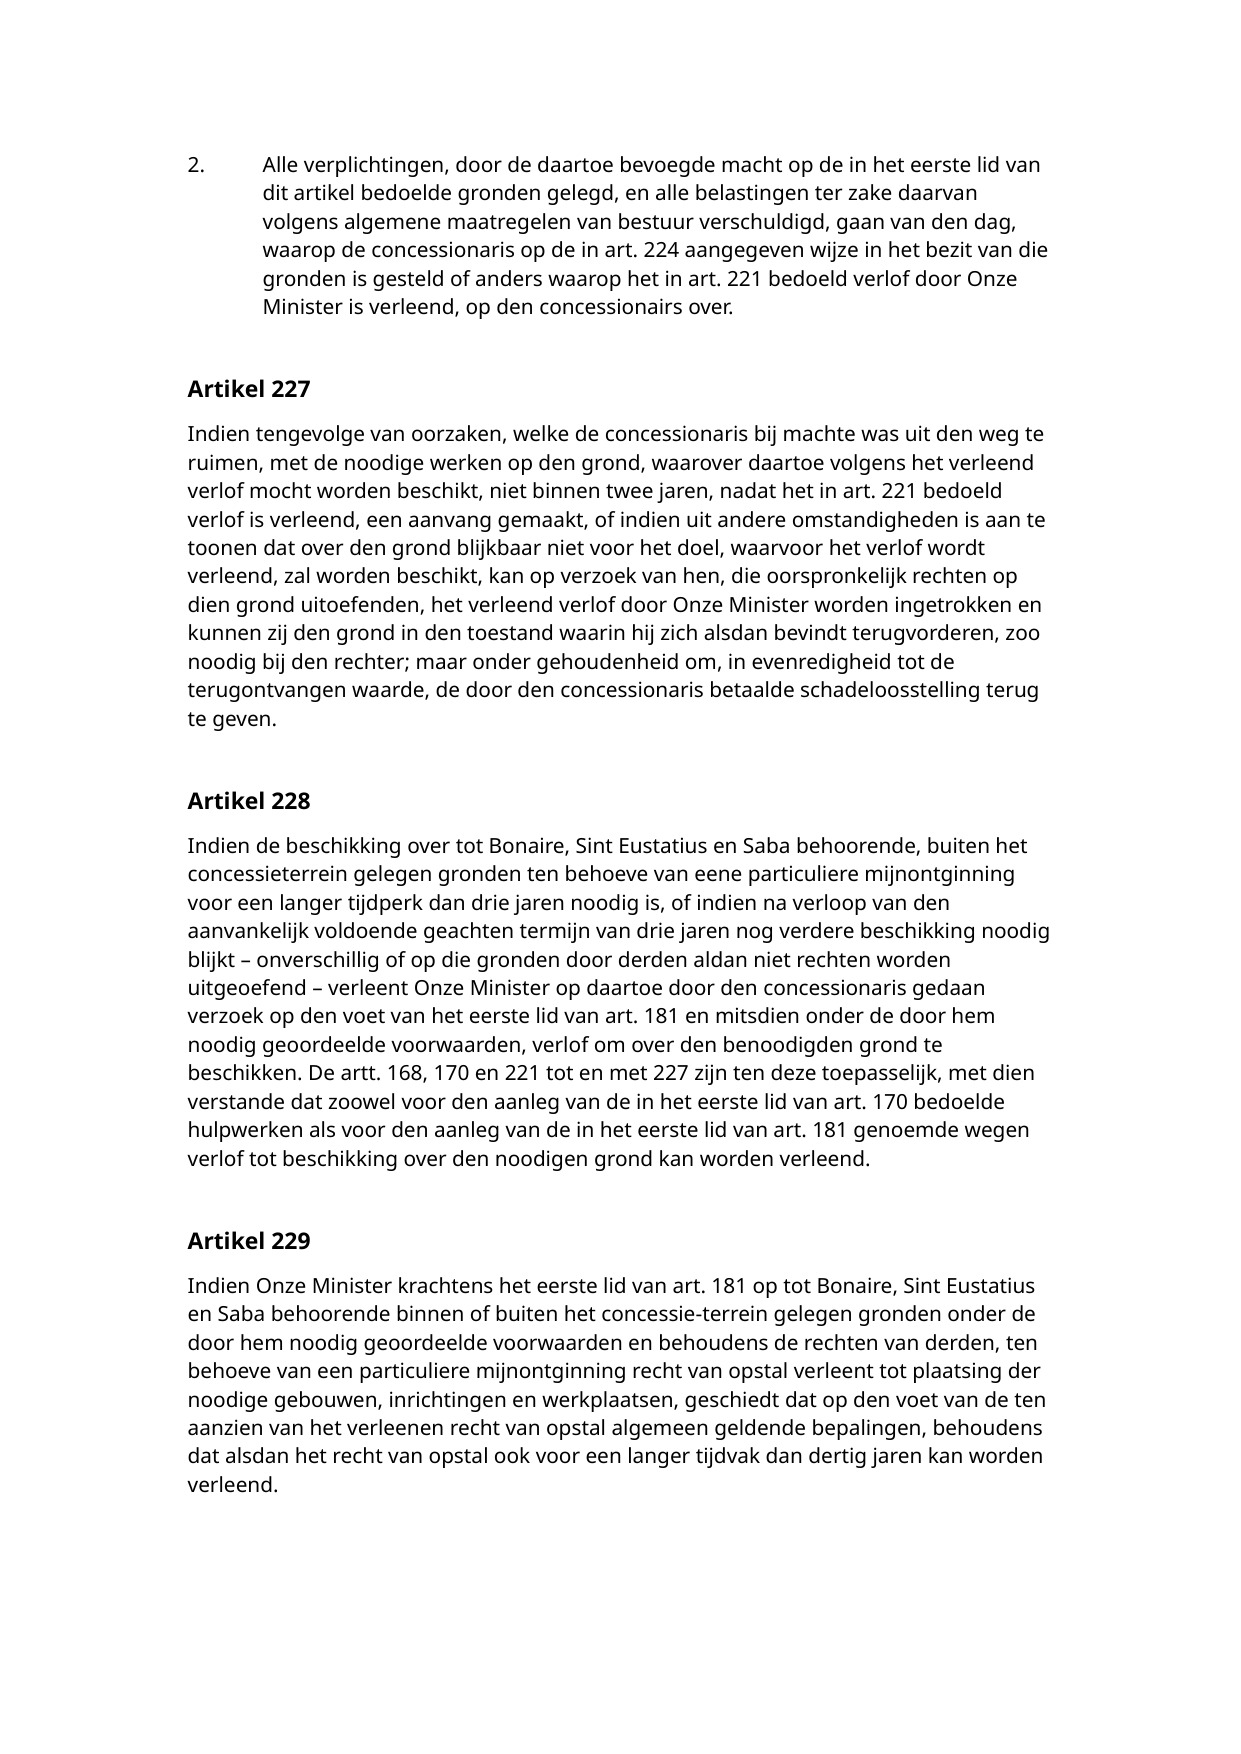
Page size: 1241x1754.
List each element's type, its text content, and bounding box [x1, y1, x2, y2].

text Indien tengevolge van oorzaken, welke de concessionaris bij machte was uit den weg te ruimen, met de noodige werken op den grond, waarover daartoe volgens het verleend verlof mocht worden beschikt, niet binnen twee jaren, nadat het in art. 221 bedoeld verlof is verleend, een aanvang gemaakt, of indien uit andere omstandigheden is aan te toonen dat over den grond blijkbaar niet voor het doel, waarvoor het verlof wordt verleend, zal worden beschikt, kan op verzoek van hen, die oorspronkelijk rechten op dien grond uitoefenden, het verleend verlof door Onze Minister worden ingetrokken en kunnen zij den grond in den toestand waarin hij zich alsdan bevindt terugvorderen, zoo noodig bij den rechter; maar onder gehoudenheid om, in evenredigheid tot de terugontvangen waarde, de door den concessionaris betaalde schadeloosstelling terug te geven. [187, 419, 1053, 732]
subtitle Artikel 228 [187, 785, 1053, 816]
text Indien Onze Minister krachtens het eerste lid van art. 181 op tot Bonaire, Sint Eustatius en Saba behoorende binnen of buiten het concessie-terrein gelegen gronden onder de door hem noodig geoordeelde voorwaarden en behoudens de rechten van derden, ten behoeve van een particuliere mijnontginning recht van opstal verleent tot plaatsing der noodige gebouwen, inrichtingen en werkplaatsen, geschiedt dat op den voet van de ten aanzien van het verleenen recht van opstal algemeen geldende bepalingen, behoudens dat alsdan het recht van opstal ook voor een langer tijdvak dan dertig jaren kan worden verleend. [187, 1271, 1053, 1498]
text Indien de beschikking over tot Bonaire, Sint Eustatius en Saba behoorende, buiten het concessieterrein gelegen gronden ten behoeve van eene particuliere mijnontginning voor een langer tijdperk dan drie jaren noodig is, of indien na verloop van den aanvankelijk voldoende geachten termijn van drie jaren nog verdere beschikking noodig blijkt – onverschillig of op die gronden door derden aldan niet rechten worden uitgeoefend – verleent Onze Minister op daartoe door den concessionaris gedaan verzoek op den voet van het eerste lid van art. 181 en mitsdien onder de door hem noodig geoordeelde voorwaarden, verlof om over den benoodigden grond te beschikken. De artt. 168, 170 en 221 tot en met 227 zijn ten deze toepasselijk, met dien verstande dat zoowel voor den aanleg van de in het eerste lid van art. 170 bedoelde hulpwerken als voor den aanleg van de in het eerste lid van art. 181 genoemde wegen verlof tot beschikking over den noodigen grond kan worden verleend. [187, 831, 1053, 1172]
list Alle verplichtingen, door de daartoe bevoegde macht op de in het eerste lid van dit artikel bedoelde gronden gelegd, en alle belastingen ter zake daarvan volgens algemene maatregelen van bestuur verschuldigd, gaan van den dag, waarop de concessionaris op de in art. 224 aangegeven wijze in het bezit van die gronden is gesteld of anders waarop het in art. 221 bedoeld verlof door Onze Minister is verleend, op den concessionairs over. [187, 150, 1053, 321]
subtitle Artikel 227 [187, 373, 1053, 404]
subtitle Artikel 229 [187, 1225, 1053, 1256]
